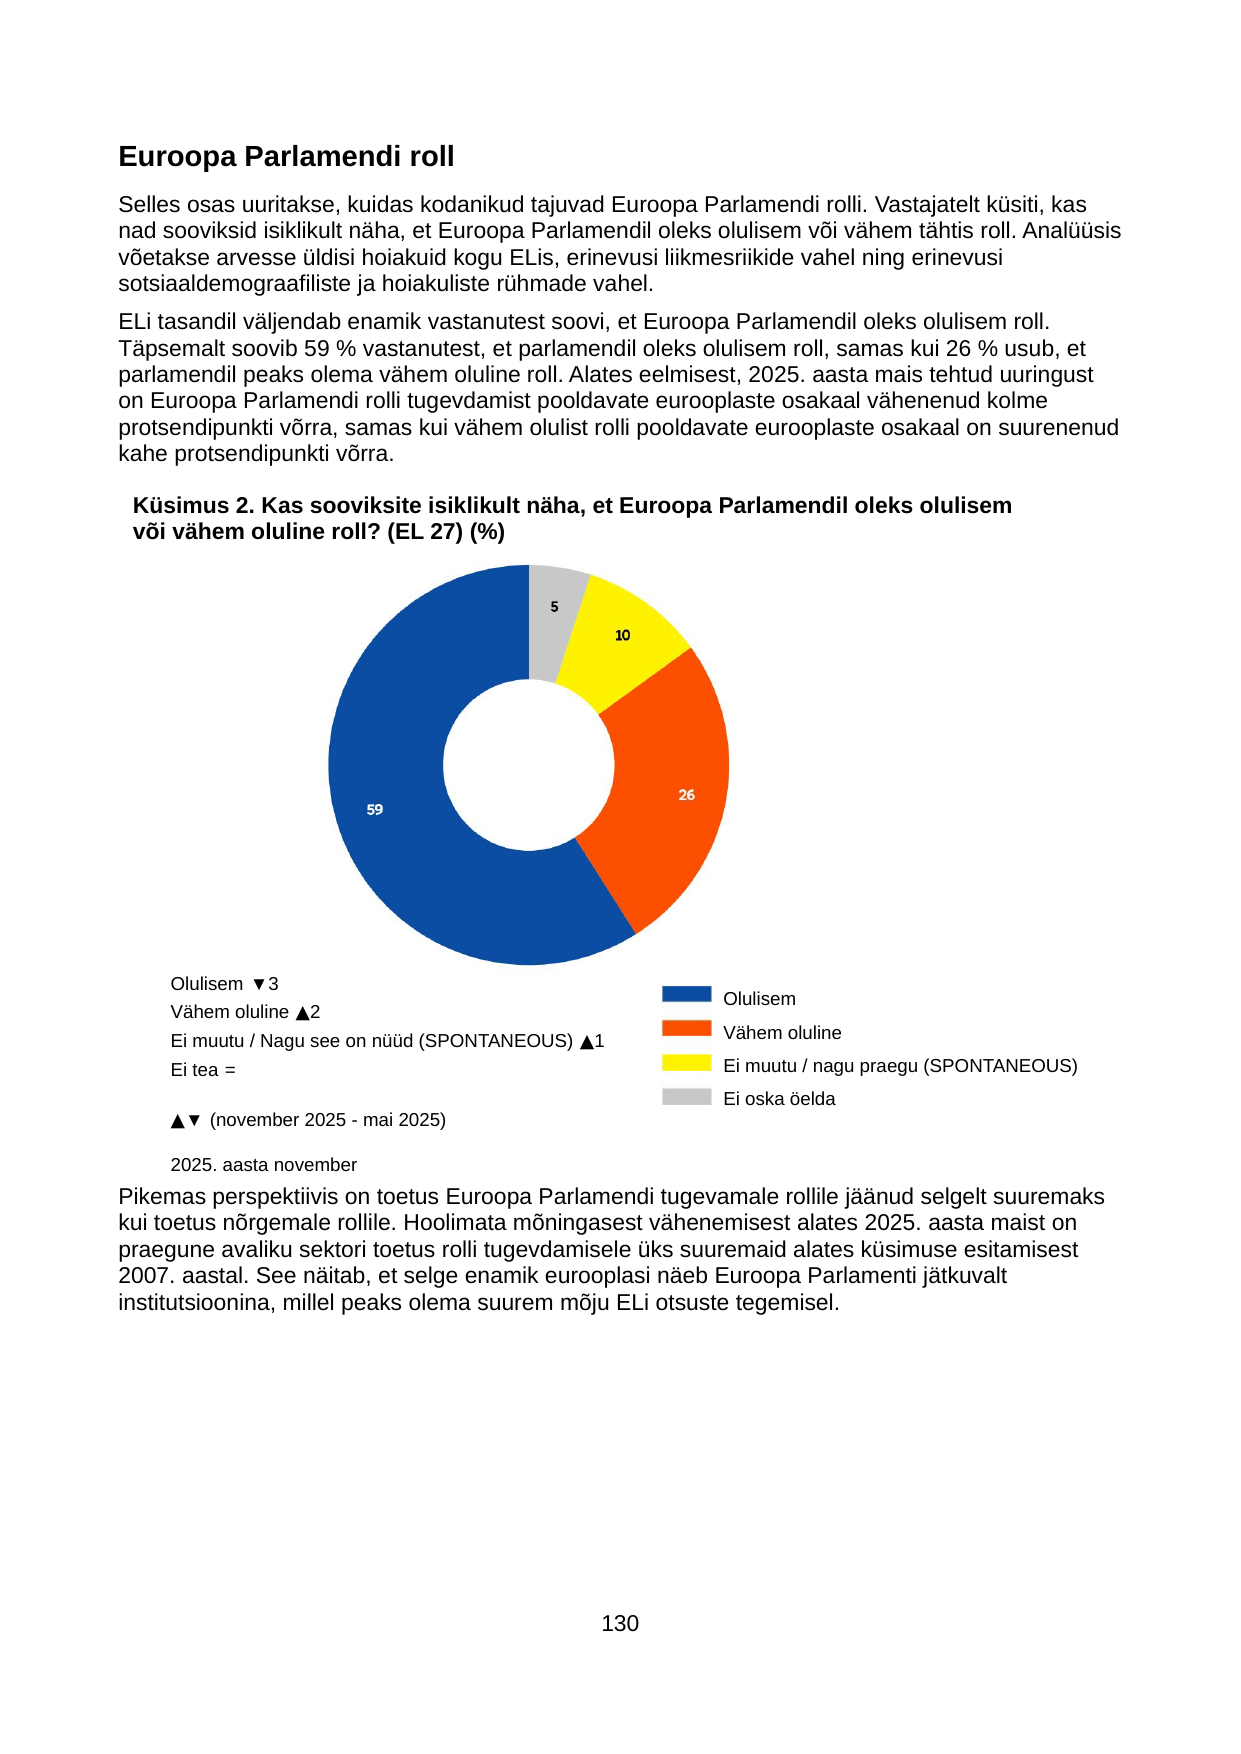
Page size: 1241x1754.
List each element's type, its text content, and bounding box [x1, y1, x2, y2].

text ELi tasandil väljendab enamik vastanutest soovi, et Euroopa Parlamendil oleks olulisem roll. Täpsemalt soovib 59 % vastanutest, et parlamendil oleks olulisem roll, samas kui 26 % usub, et parlamendil peaks olema vähem oluline roll. Alates eelmisest, 2025. aasta mais tehtud uuringust on Euroopa Parlamendi rolli tugevdamist pooldavate eurooplaste osakaal vähenenud kolme protsendipunkti võrra, samas kui vähem olulist rolli pooldavate eurooplaste osakaal on suurenenud kahe protsendipunkti võrra. [118, 308, 1122, 466]
text Pikemas perspektiivis on toetus Euroopa Parlamendi tugevamale rollile jäänud selgelt suuremaks kui toetus nõrgemale rollile. Hoolimata mõningasest vähenemisest alates 2025. aasta maist on praegune avaliku sektori toetus rolli tugevdamisele üks suuremaid alates küsimuse esitamisest 2007. aastal. See näitab, et selge enamik eurooplasi näeb Euroopa Parlamenti jätkuvalt institutsioonina, millel peaks olema suurem mõju ELi otsuste tegemisel. [118, 478, 1122, 1315]
subtitle Euroopa Parlamendi roll [118, 139, 1122, 172]
picture [310, 553, 744, 978]
text Selles osas uuritakse, kuidas kodanikud tajuvad Euroopa Parlamendi rolli. Vastajatelt küsiti, kas nad sooviksid isiklikult näha, et Euroopa Parlamendil oleks olulisem või vähem tähtis roll. Analüüsis võetakse arvesse üldisi hoiakuid kogu ELis, erinevusi liikmesriikide vahel ning erinevusi sotsiaaldemograafiliste ja hoiakuliste rühmade vahel. [118, 191, 1122, 296]
picture [656, 979, 715, 1105]
